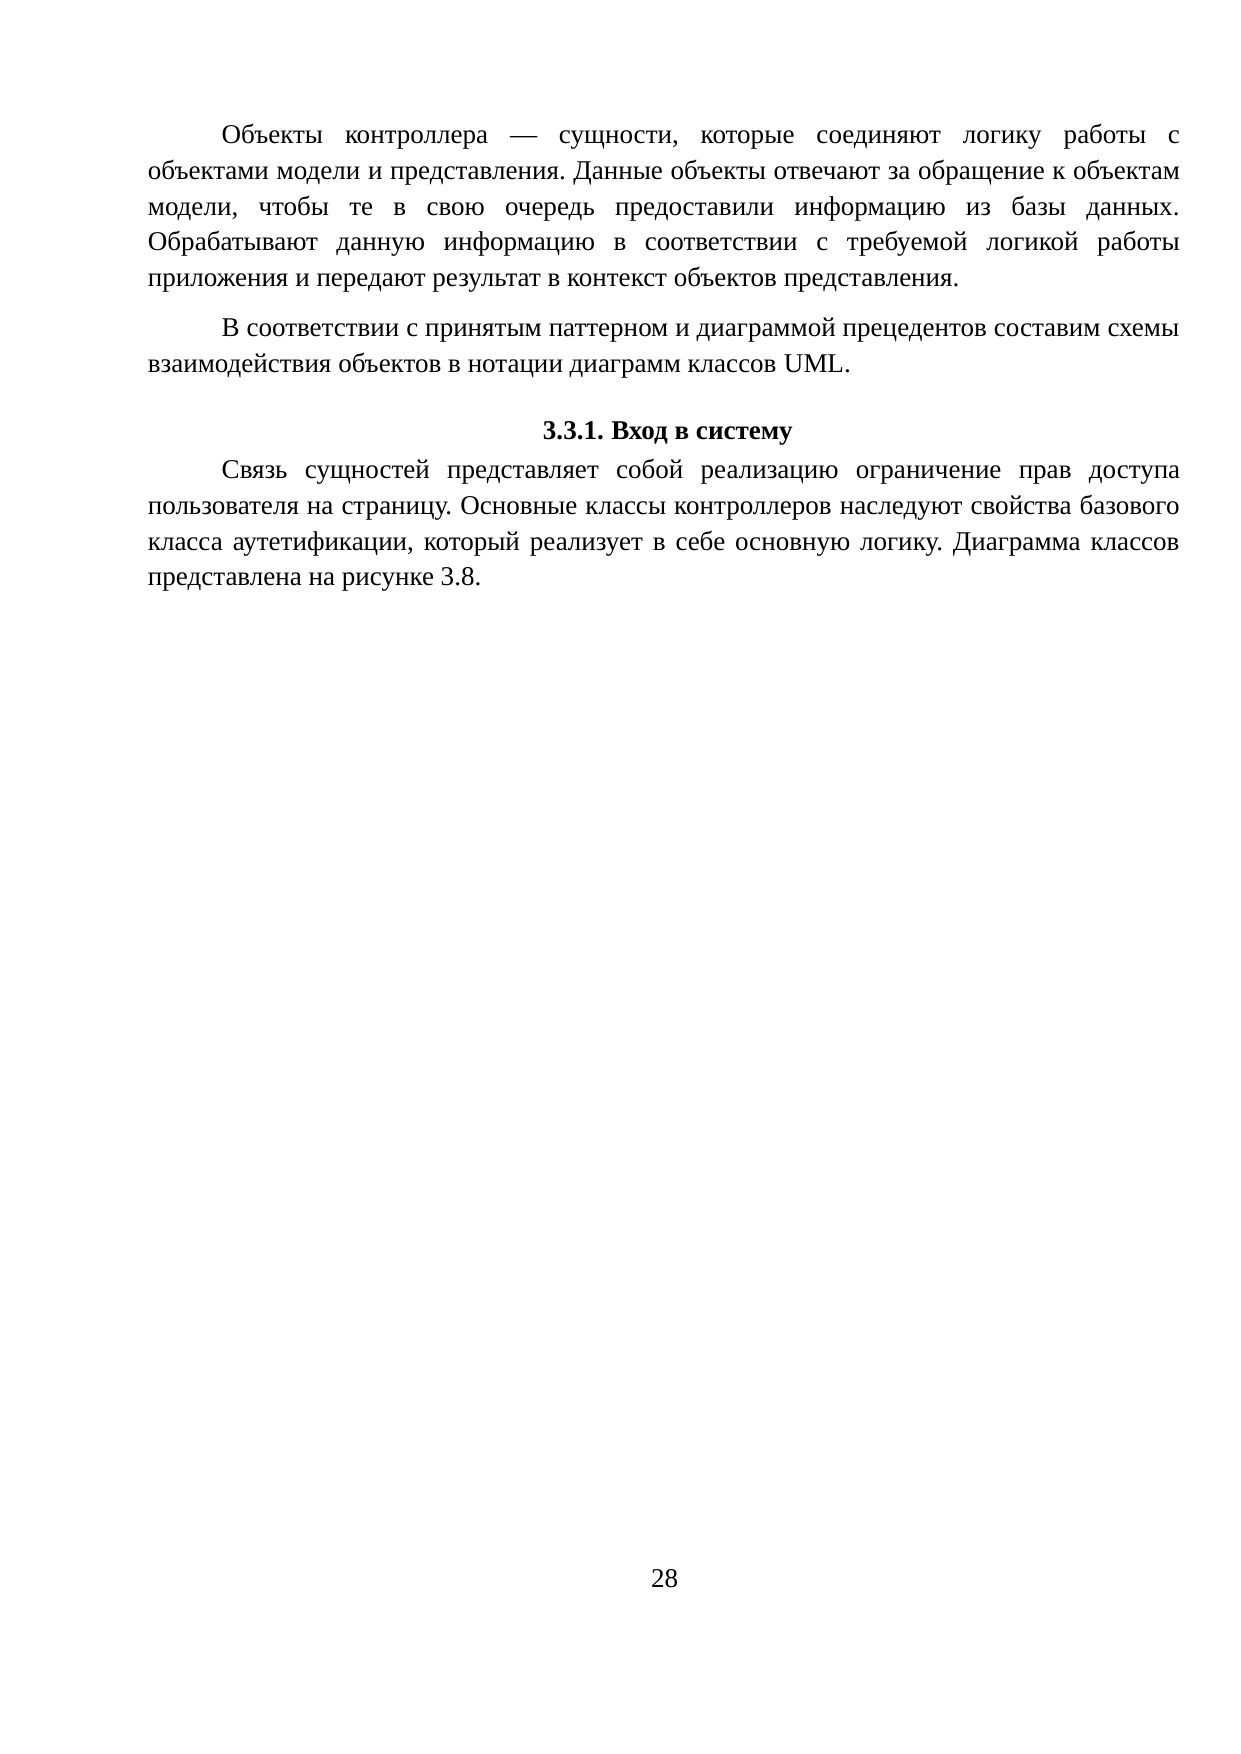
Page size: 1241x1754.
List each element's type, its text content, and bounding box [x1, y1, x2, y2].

text Объекты контроллера — сущности, которые соединяют логику работы с объектами модели и представления. Данные объекты отвечают за обращение к объектам модели, чтобы те в свою очередь предоставили информацию из базы данных. Обрабатывают данную информацию в соответствии с требуемой логикой работы приложения и передают результат в контекст объектов представления. [148, 118, 1181, 292]
text В соответствии с принятым паттерном и диаграммой прецедентов составим схемы взаимодействия объектов в нотации диаграмм классов UML. [148, 311, 1181, 378]
text Связь сущностей представляет собой реализацию ограничение прав доступа пользователя на страницу. Основные классы контроллеров наследуют свойства базового класса аутетификации, который реализует в себе основную логику. Диаграмма классов представлена на рисунке 3.8. [148, 453, 1181, 592]
subtitle Вход в систему [148, 414, 1181, 445]
